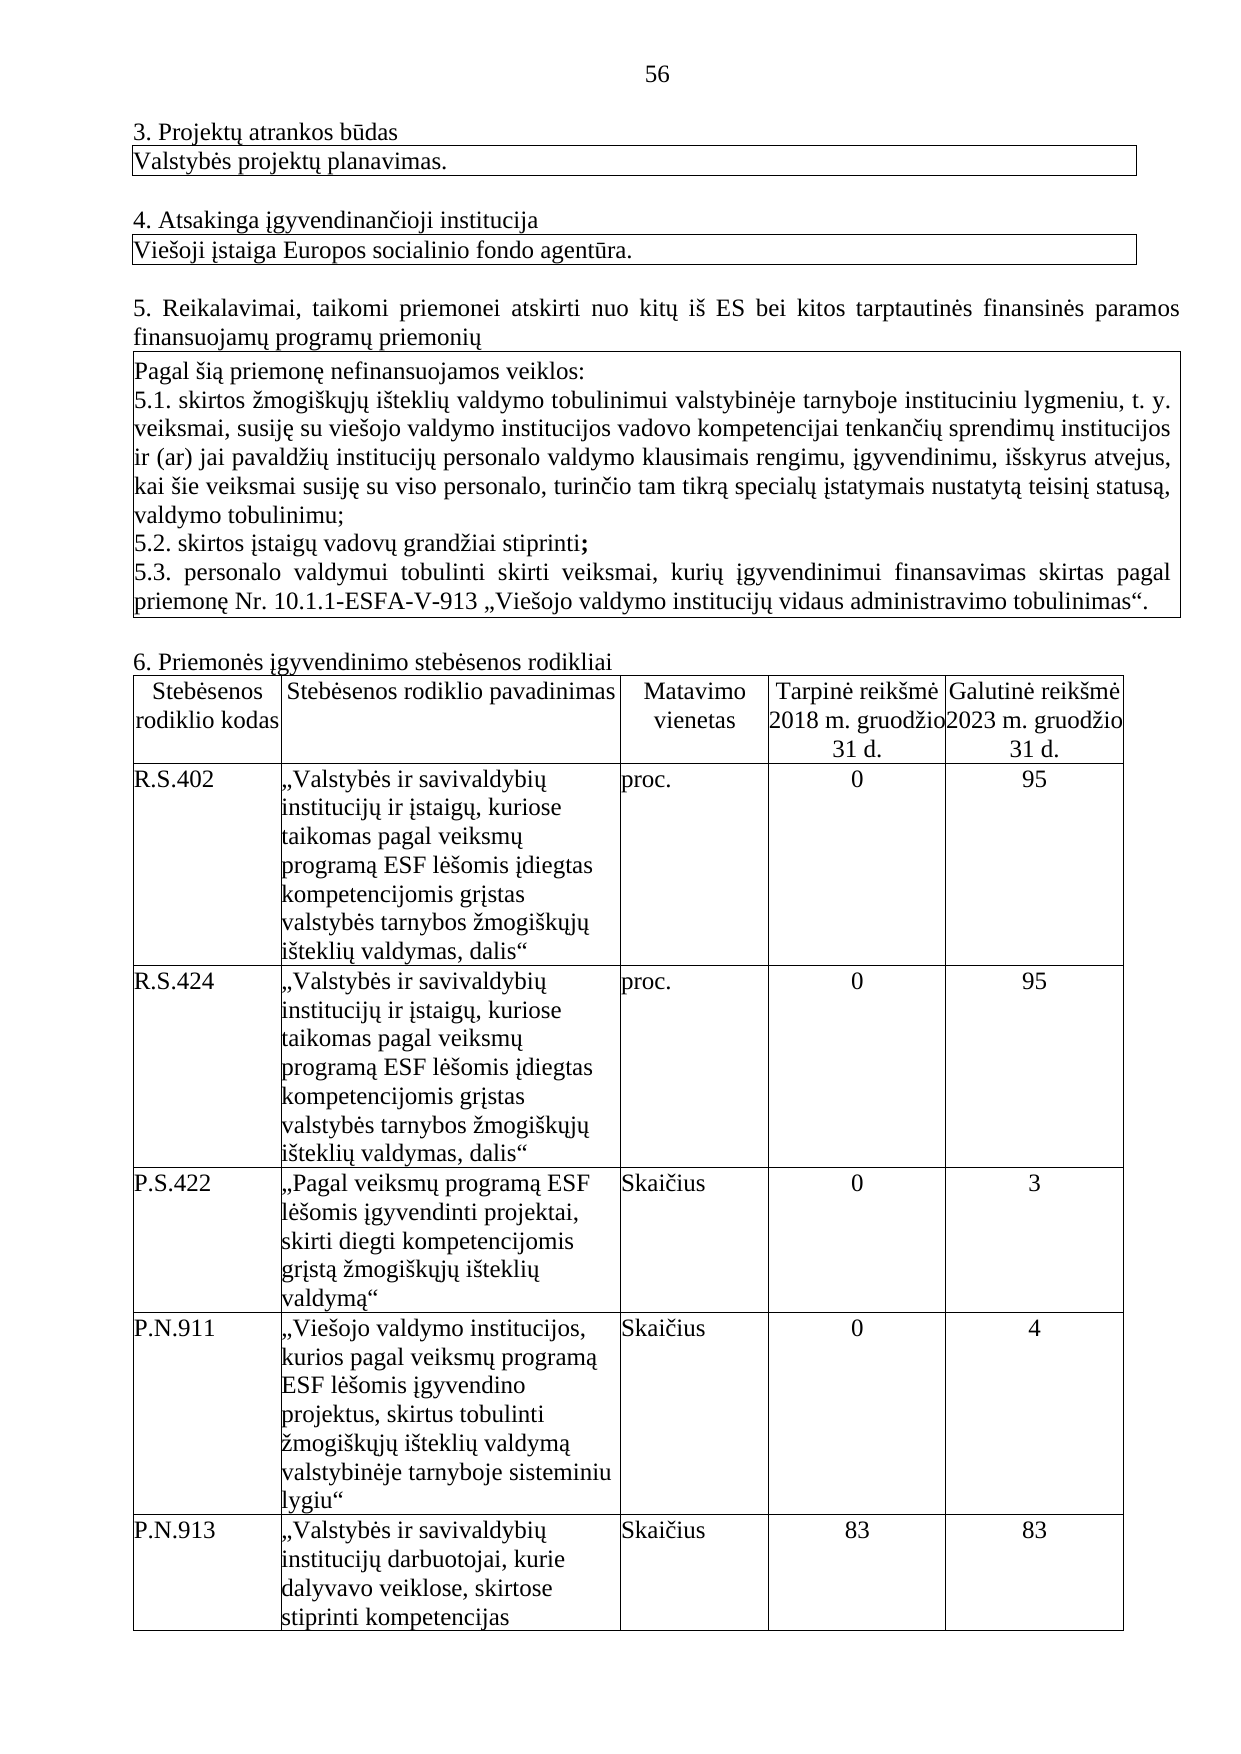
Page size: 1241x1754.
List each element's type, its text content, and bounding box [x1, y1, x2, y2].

table_cell 0 [769, 966, 945, 1167]
table_cell 83 [769, 1515, 945, 1630]
table_header Stebėsenos rodiklio pavadinimas [282, 676, 620, 763]
table_header Valstybės projektų planavimas. [133, 146, 1136, 175]
table_header Tarpinė reikšmė 2018 m. gruodžio 31 d. [769, 676, 945, 763]
text 3. Projektų atrankos būdas [133, 117, 1181, 145]
table_cell 95 [946, 764, 1123, 965]
text 4. Atsakinga įgyvendinančioji institucija [133, 205, 1181, 234]
table_cell „Viešojo valdymo institucijos, kurios pagal veiksmų programą ESF lėšomis įgyvendino projektus, skirtus tobulinti žmogiškųjų išteklių valdymą valstybinėje tarnyboje sisteminiu lygiu“ [282, 1313, 620, 1514]
table_cell 0 [769, 1313, 945, 1514]
table_cell 0 [769, 1168, 945, 1312]
text 5.3. personalo valdymui tobulinti skirti veiksmai, kurių įgyvendinimui finansavimas skirtas pagal priemonę Nr. 10.1.1-ESFA-V-913 „Viešojo valdymo institucijų vidaus administravimo tobulinimas“. [134, 552, 1180, 617]
table_cell „Valstybės ir savivaldybių institucijų darbuotojai, kurie dalyvavo veiklose, skirtose stiprinti kompetencijas [282, 1515, 620, 1630]
text 5. Reikalavimai, taikomi priemonei atskirti nuo kitų iš ES bei kitos tarptautinės finansinės paramos finansuojamų programų priemonių [133, 293, 1181, 351]
table_cell proc. [621, 764, 768, 965]
table_cell Skaičius [621, 1313, 768, 1514]
text 5.2. skirtos įstaigų vadovų grandžiai stiprinti; [134, 523, 1180, 552]
table_cell 3 [946, 1168, 1123, 1312]
text 6. Priemonės įgyvendinimo stebėsenos rodikliai [133, 647, 1181, 675]
table_cell P.N.913 [134, 1515, 281, 1630]
table_cell 0 [769, 764, 945, 965]
table_cell R.S.402 [134, 764, 281, 965]
table_cell „Valstybės ir savivaldybių institucijų ir įstaigų, kuriose taikomas pagal veiksmų programą ESF lėšomis įdiegtas kompetencijomis grįstas valstybės tarnybos žmogiškųjų išteklių valdymas, dalis“ [282, 966, 620, 1167]
text Pagal šią priemonę nefinansuojamos veiklos: [134, 352, 1180, 379]
table_header Galutinė reikšmė 2023 m. gruodžio 31 d. [946, 676, 1123, 763]
table_header Matavimo vienetas [621, 676, 768, 763]
table_cell P.N.911 [134, 1313, 281, 1514]
table_header Stebėsenos rodiklio kodas [134, 676, 281, 763]
table_cell 4 [946, 1313, 1123, 1514]
table_cell R.S.424 [134, 966, 281, 1167]
table_cell 95 [946, 966, 1123, 1167]
table_cell Skaičius [621, 1168, 768, 1312]
table_cell P.S.422 [134, 1168, 281, 1312]
table_cell proc. [621, 966, 768, 1167]
table_cell „Pagal veiksmų programą ESF lėšomis įgyvendinti projektai, skirti diegti kompetencijomis grįstą žmogiškųjų išteklių valdymą“ [282, 1168, 620, 1312]
table_header Viešoji įstaiga Europos socialinio fondo agentūra. [133, 235, 1136, 263]
table_cell Skaičius [621, 1515, 768, 1630]
table_cell 83 [946, 1515, 1123, 1630]
text 5.1. skirtos žmogiškųjų išteklių valdymo tobulinimui valstybinėje tarnyboje instituciniu lygmeniu, t. y. veiksmai, susiję su viešojo valdymo institucijos vadovo kompetencijai tenkančių sprendimų institucijos ir (ar) jai pavaldžių institucijų personalo valdymo klausimais rengimu, įgyvendinimu, išskyrus atvejus, kai šie veiksmai susiję su viso personalo, turinčio tam tikrą specialų įstatymais nustatytą teisinį statusą, valdymo tobulinimu; [134, 379, 1180, 523]
table_cell „Valstybės ir savivaldybių institucijų ir įstaigų, kuriose taikomas pagal veiksmų programą ESF lėšomis įdiegtas kompetencijomis grįstas valstybės tarnybos žmogiškųjų išteklių valdymas, dalis“ [282, 764, 620, 965]
